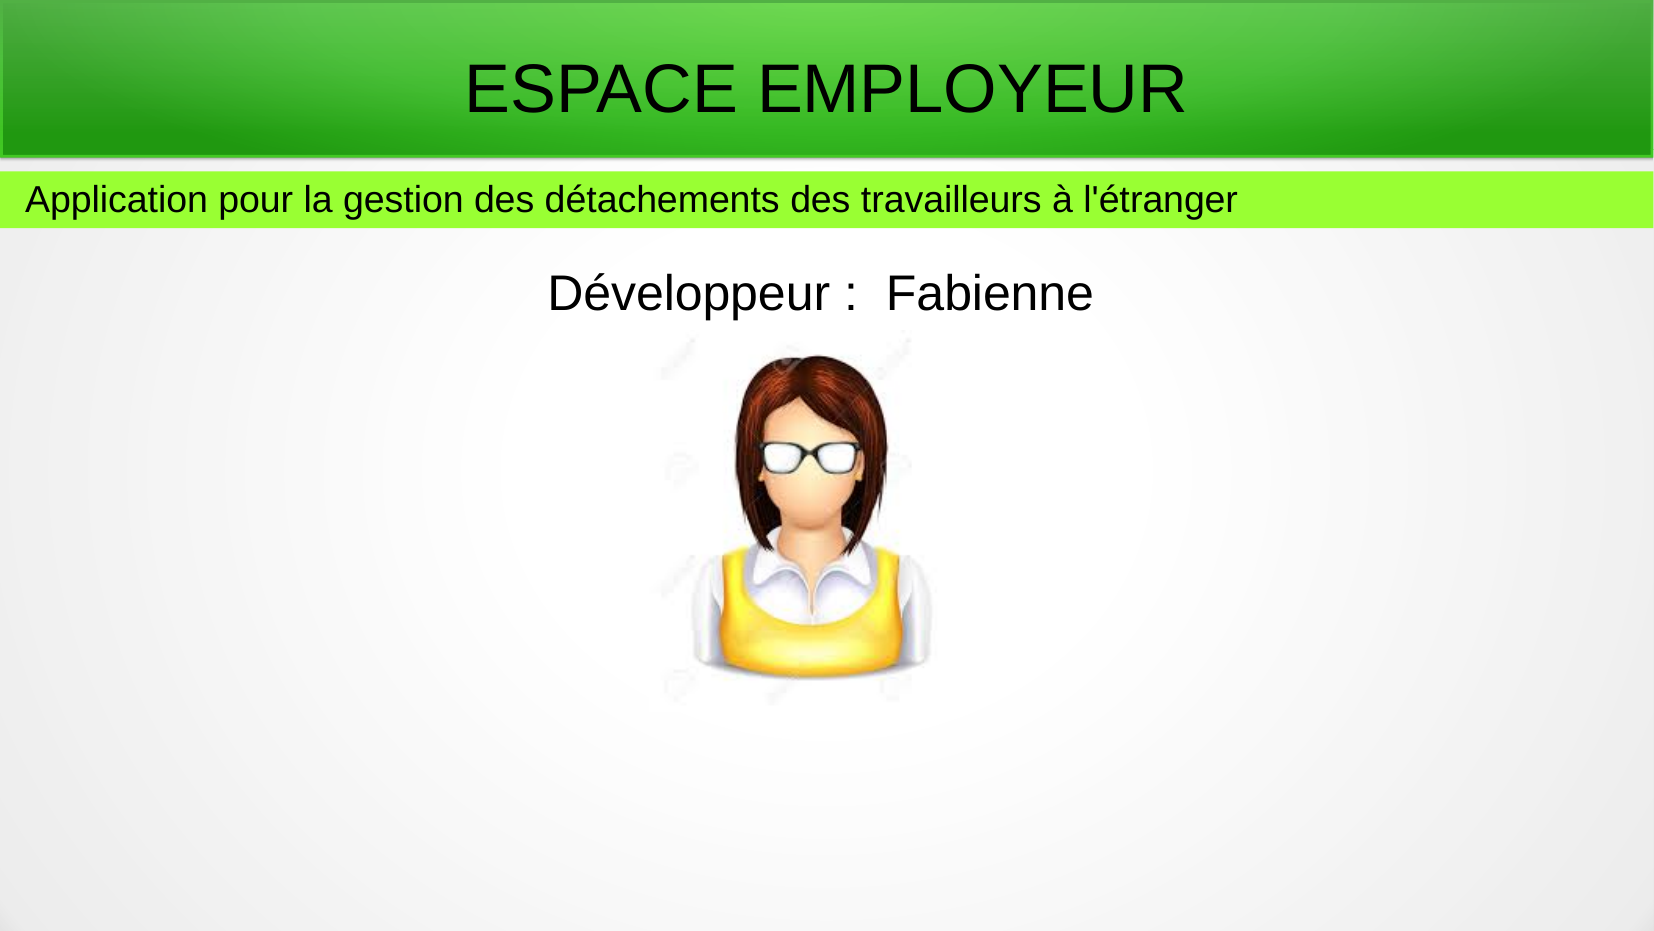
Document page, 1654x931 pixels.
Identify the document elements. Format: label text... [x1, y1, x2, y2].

picture [649, 330, 973, 712]
text_box Développeur : Fabienne [129, 229, 1512, 386]
title ESPACE EMPLOYEUR [82, 35, 1571, 142]
text_box Application pour la gestion des détachements des travailleurs à l'étranger [0, 171, 1654, 229]
